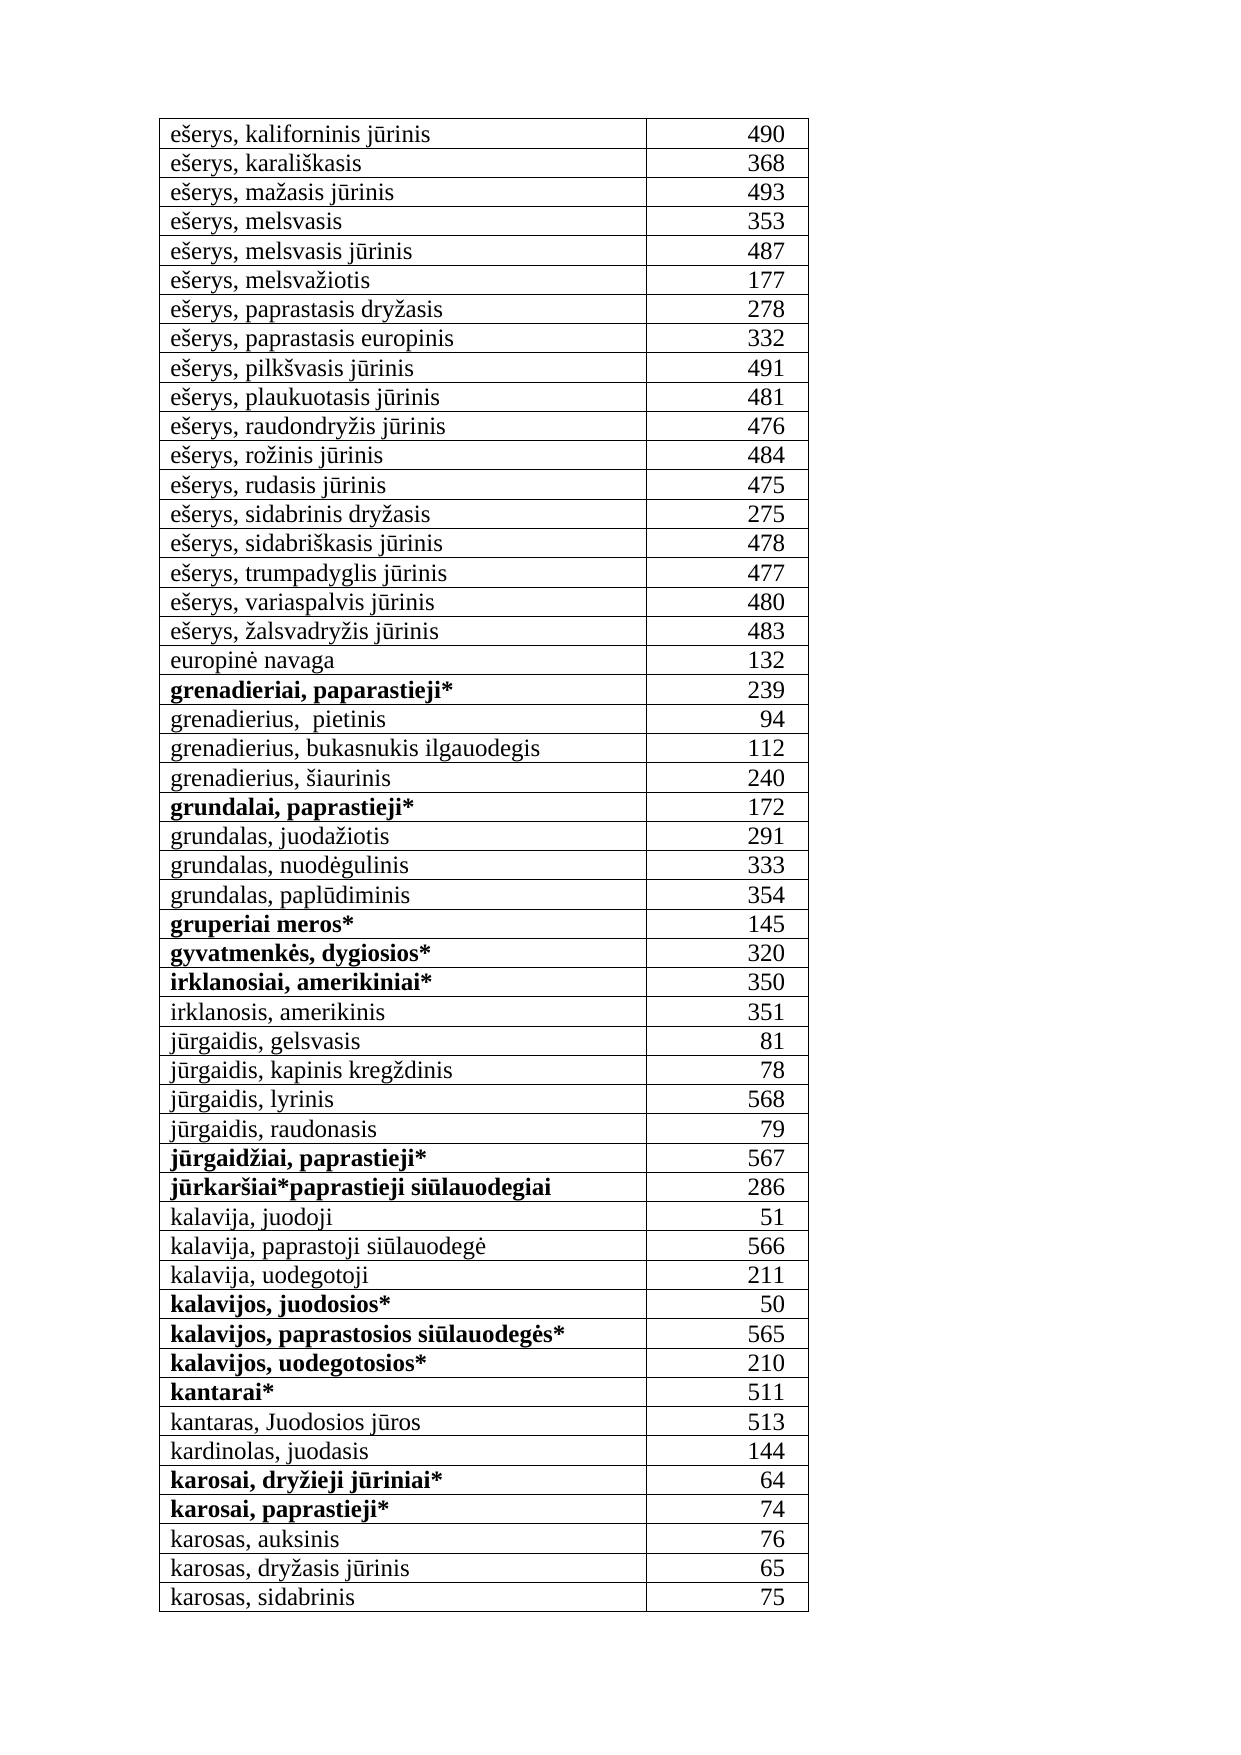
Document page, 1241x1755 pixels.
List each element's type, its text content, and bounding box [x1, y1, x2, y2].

table_cell 64 [647, 1466, 808, 1494]
table_cell ešerys, melsvasis jūrinis [160, 236, 646, 264]
table_cell ešerys, paprastasis europinis [160, 324, 646, 352]
table_cell ešerys, melsvažiotis [160, 266, 646, 294]
table_cell 286 [647, 1173, 808, 1201]
table_cell ešerys, raudondryžis jūrinis [160, 412, 646, 440]
table_cell 351 [647, 997, 808, 1026]
table_cell gruperiai meros* [160, 910, 646, 938]
table_cell 172 [647, 793, 808, 821]
table_cell 74 [647, 1495, 808, 1523]
table_cell grundalas, paplūdiminis [160, 880, 646, 908]
table_cell 177 [647, 266, 808, 294]
table_cell kardinolas, juodasis [160, 1436, 646, 1464]
table_cell grenadierius, bukasnukis ilgauodegis [160, 734, 646, 762]
table_cell 483 [647, 617, 808, 645]
table_cell 78 [647, 1056, 808, 1084]
table_cell gyvatmenkės, dygiosios* [160, 939, 646, 967]
table_cell grundalai, paprastieji* [160, 793, 646, 821]
table_cell ešerys, rožinis jūrinis [160, 441, 646, 469]
table_cell kantarai* [160, 1378, 646, 1406]
table_cell grenadierius, šiaurinis [160, 763, 646, 791]
table_cell kalavijos, juodosios* [160, 1290, 646, 1318]
table_cell 75 [647, 1583, 808, 1611]
table_cell 51 [647, 1202, 808, 1230]
table_cell grenadieriai, paparastieji* [160, 675, 646, 703]
table_cell kalavija, juodoji [160, 1202, 646, 1230]
table_cell 478 [647, 529, 808, 557]
table_cell 566 [647, 1231, 808, 1260]
table_cell 491 [647, 353, 808, 382]
table_cell irklanosis, amerikinis [160, 997, 646, 1026]
table_cell ešerys, plaukuotasis jūrinis [160, 383, 646, 411]
table_cell 81 [647, 1027, 808, 1055]
table_cell 475 [647, 470, 808, 499]
table_cell 240 [647, 763, 808, 791]
table_cell karosai, dryžieji jūriniai* [160, 1466, 646, 1494]
table_cell karosai, paprastieji* [160, 1495, 646, 1523]
table_cell 487 [647, 236, 808, 264]
table_cell grenadierius, pietinis [160, 705, 646, 733]
table_cell kalavija, paprastoji siūlauodegė [160, 1231, 646, 1260]
table_cell 565 [647, 1319, 808, 1347]
table_cell ešerys, mažasis jūrinis [160, 178, 646, 206]
table_cell jūrgaidis, raudonasis [160, 1114, 646, 1143]
table_cell europinė navaga [160, 646, 646, 674]
table_cell 350 [647, 968, 808, 996]
table_cell kantaras, Juodosios jūros [160, 1407, 646, 1435]
table_cell ešerys, karališkasis [160, 149, 646, 177]
table_cell 493 [647, 178, 808, 206]
table_cell 239 [647, 675, 808, 703]
table_cell 513 [647, 1407, 808, 1435]
table_cell 480 [647, 588, 808, 616]
table_cell 132 [647, 646, 808, 674]
table_cell jūrgaidžiai, paprastieji* [160, 1144, 646, 1172]
table_cell 354 [647, 880, 808, 908]
table_cell 332 [647, 324, 808, 352]
table_cell 211 [647, 1261, 808, 1289]
table_cell kalavija, uodegotoji [160, 1261, 646, 1289]
table_cell 144 [647, 1436, 808, 1464]
table_cell 50 [647, 1290, 808, 1318]
table_cell kalavijos, uodegotosios* [160, 1349, 646, 1377]
table_cell 511 [647, 1378, 808, 1406]
table_cell jūrgaidis, gelsvasis [160, 1027, 646, 1055]
table_cell ešerys, sidabrinis dryžasis [160, 500, 646, 528]
table_cell 278 [647, 295, 808, 323]
table_cell ešerys, trumpadyglis jūrinis [160, 558, 646, 586]
table_cell 210 [647, 1349, 808, 1377]
table_cell 79 [647, 1114, 808, 1143]
table_cell 333 [647, 851, 808, 879]
table_cell jūrkaršiai*paprastieji siūlauodegiai [160, 1173, 646, 1201]
table_cell 291 [647, 822, 808, 850]
table_cell ešerys, melsvasis [160, 207, 646, 235]
table_cell 476 [647, 412, 808, 440]
table_cell 484 [647, 441, 808, 469]
table_cell 112 [647, 734, 808, 762]
table_cell 94 [647, 705, 808, 733]
table_cell 65 [647, 1554, 808, 1582]
table_cell 353 [647, 207, 808, 235]
table_cell karosas, dryžasis jūrinis [160, 1554, 646, 1582]
table_cell ešerys, kaliforninis jūrinis [160, 119, 646, 147]
table_cell 477 [647, 558, 808, 586]
table_cell jūrgaidis, kapinis kregždinis [160, 1056, 646, 1084]
table_cell 567 [647, 1144, 808, 1172]
table_cell 481 [647, 383, 808, 411]
table_cell 490 [647, 119, 808, 147]
table_cell 76 [647, 1524, 808, 1552]
table_cell 568 [647, 1085, 808, 1113]
table_cell 368 [647, 149, 808, 177]
table_cell jūrgaidis, lyrinis [160, 1085, 646, 1113]
table_cell ešerys, žalsvadryžis jūrinis [160, 617, 646, 645]
table_cell grundalas, juodažiotis [160, 822, 646, 850]
table_cell karosas, sidabrinis [160, 1583, 646, 1611]
table_cell karosas, auksinis [160, 1524, 646, 1552]
table_cell ešerys, sidabriškasis jūrinis [160, 529, 646, 557]
table_cell irklanosiai, amerikiniai* [160, 968, 646, 996]
table_cell ešerys, paprastasis dryžasis [160, 295, 646, 323]
table_cell ešerys, variaspalvis jūrinis [160, 588, 646, 616]
table_cell grundalas, nuodėgulinis [160, 851, 646, 879]
table_cell ešerys, pilkšvasis jūrinis [160, 353, 646, 382]
table_cell ešerys, rudasis jūrinis [160, 470, 646, 499]
table_cell 320 [647, 939, 808, 967]
table_cell 275 [647, 500, 808, 528]
table_cell kalavijos, paprastosios siūlauodegės* [160, 1319, 646, 1347]
table_cell 145 [647, 910, 808, 938]
